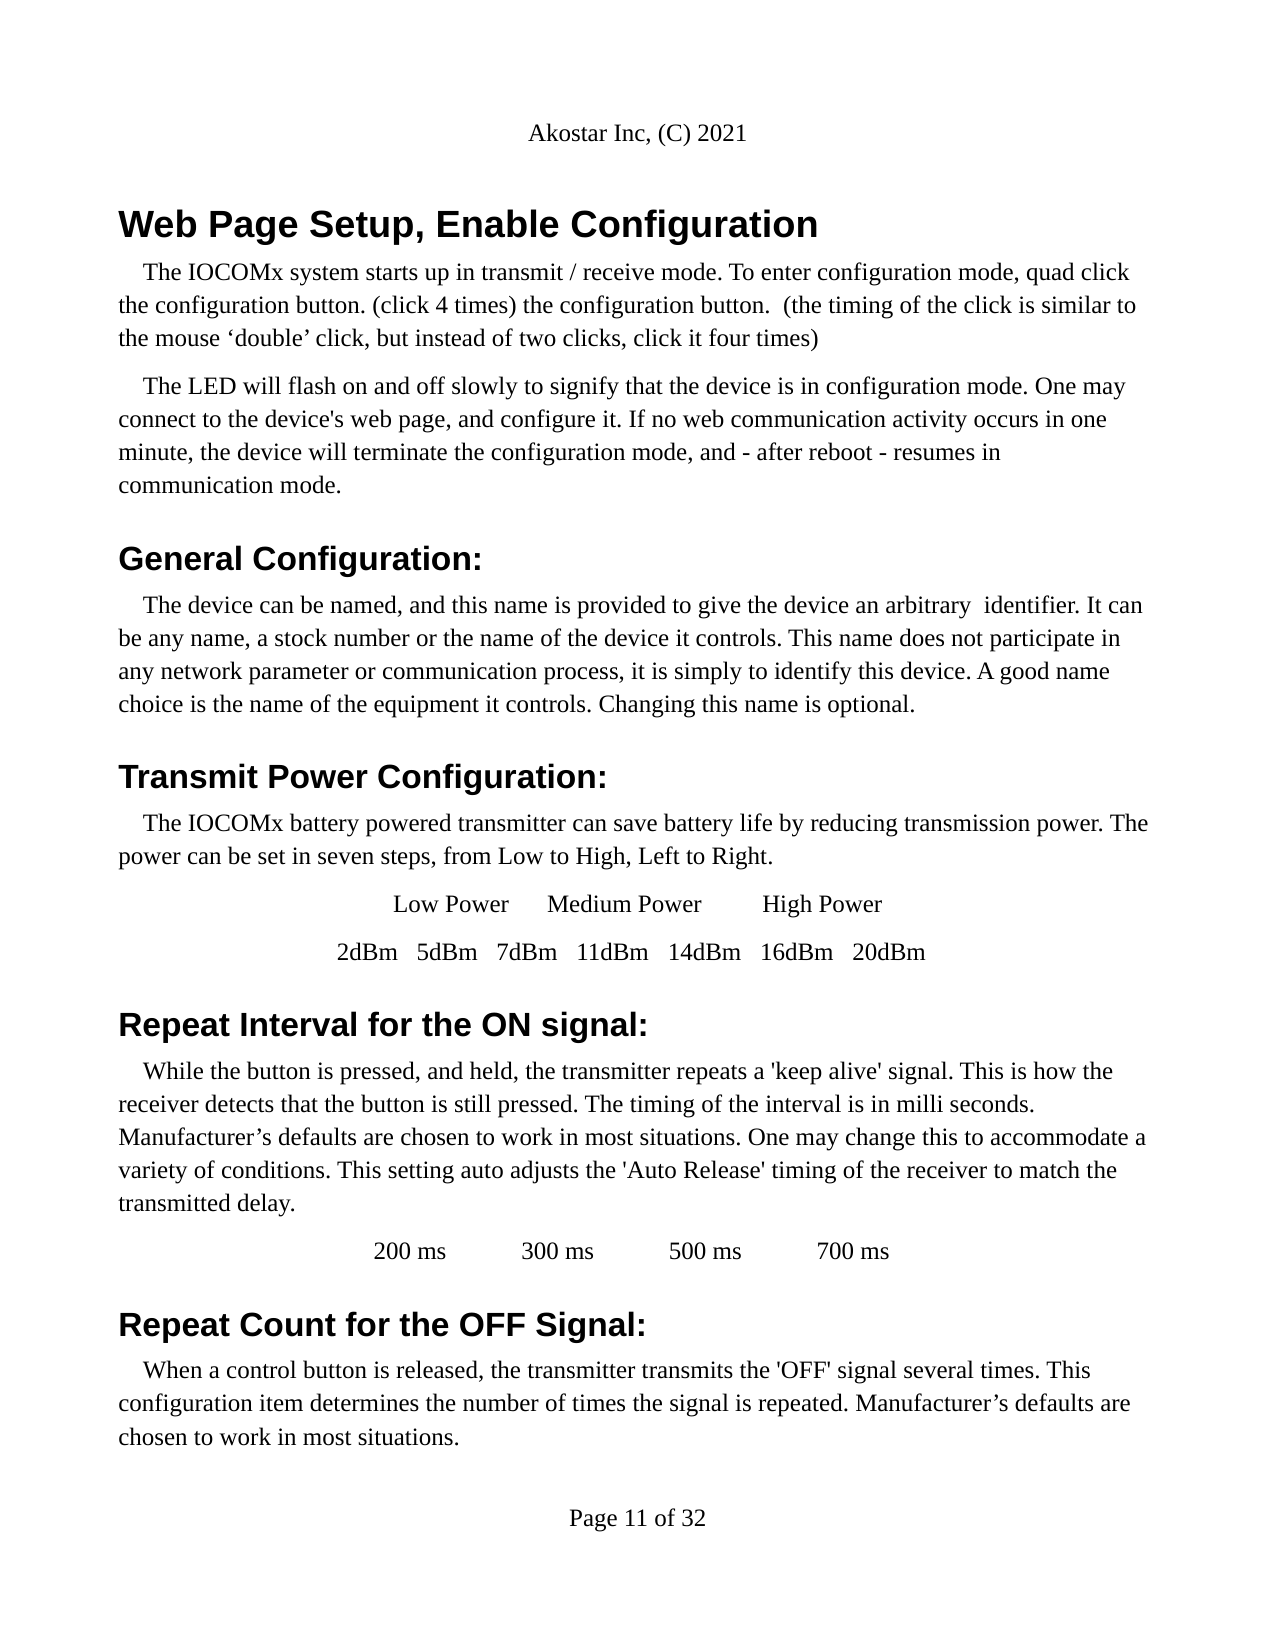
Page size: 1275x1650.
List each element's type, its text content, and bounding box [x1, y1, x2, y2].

text The IOCOMx system starts up in transmit / receive mode. To enter configuration mode, quad click the configuration button. (click 4 times) the configuration button. (the timing of the click is similar to the mouse ‘double’ click, but instead of two clicks, click it four times) [118, 257, 1157, 352]
text The LED will flash on and off slowly to signify that the device is in configuration mode. One may connect to the device's web page, and configure it. If no web communication activity occurs in one minute, the device will terminate the configuration mode, and - after reboot - resumes in communication mode. [118, 371, 1157, 499]
text While the button is pressed, and held, the transmitter repeats a 'keep alive' signal. This is how the receiver detects that the button is still pressed. The timing of the interval is in milli seconds. Manufacturer’s defaults are chosen to work in most situations. One may change this to accommodate a variety of conditions. This setting auto adjusts the 'Auto Release' timing of the receiver to match the transmitted delay. [118, 1056, 1157, 1217]
text 200 ms 300 ms 500 ms 700 ms [118, 1236, 1157, 1265]
subtitle General Configuration: [118, 539, 1157, 577]
subtitle Repeat Interval for the ON signal: [118, 1005, 1157, 1044]
subtitle Web Page Setup, Enable Configuration [118, 201, 1157, 245]
subtitle Transmit Power Configuration: [118, 757, 1157, 796]
text The IOCOMx battery powered transmitter can save battery life by reducing transmission power. The power can be set in seven steps, from Low to High, Left to Right. [118, 808, 1157, 870]
text The device can be named, and this name is provided to give the device an arbitrary identifier. It can be any name, a stock number or the name of the device it controls. This name does not participate in any network parameter or communication process, it is simply to identify this device. A good name choice is the name of the equipment it controls. Changing this name is optional. [118, 590, 1157, 718]
text 2dBm 5dBm 7dBm 11dBm 14dBm 16dBm 20dBm [118, 937, 1157, 965]
text When a control button is released, the transmitter transmits the 'OFF' signal several times. This configuration item determines the number of times the signal is repeated. Manufacturer’s defaults are chosen to work in most situations. [118, 1356, 1157, 1450]
text Low Power Medium Power High Power [118, 889, 1157, 918]
subtitle Repeat Count for the OFF Signal: [118, 1304, 1157, 1343]
